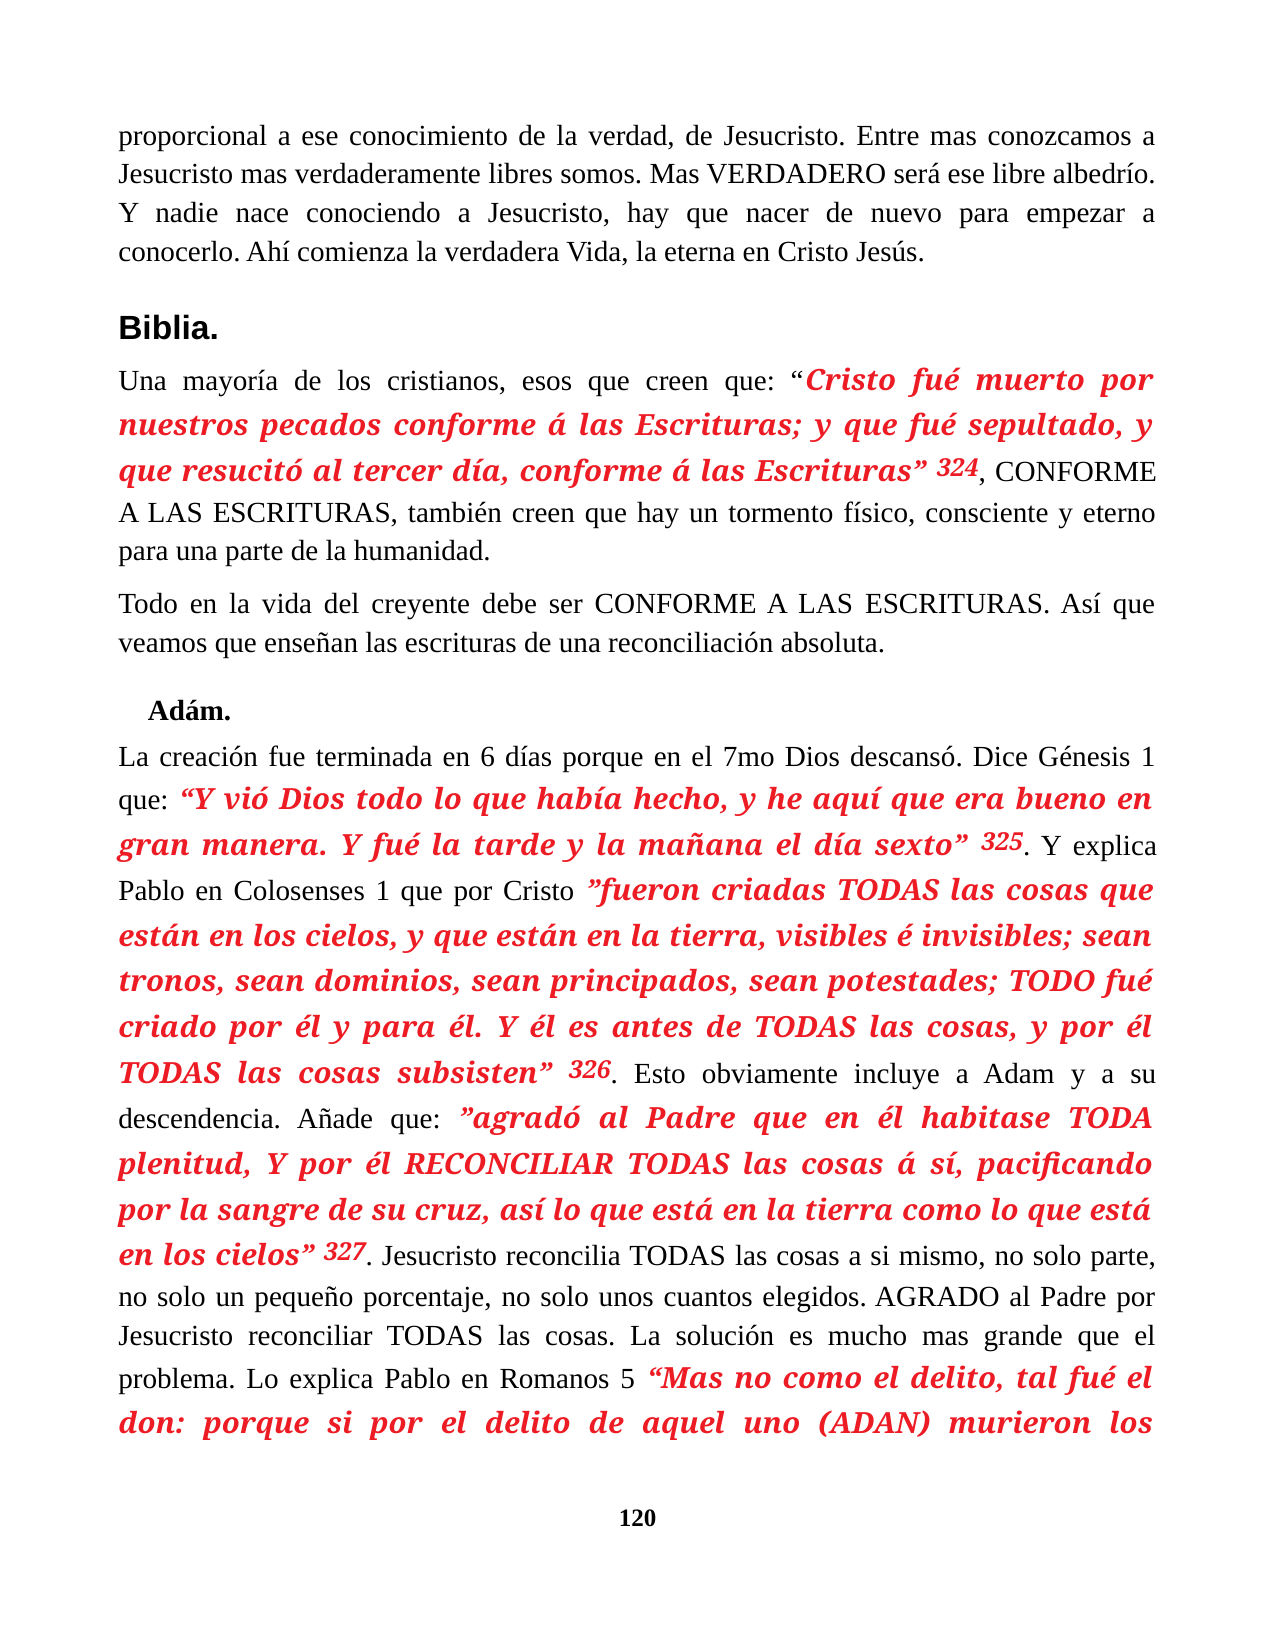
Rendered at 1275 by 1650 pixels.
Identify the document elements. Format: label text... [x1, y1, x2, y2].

text Una mayoría de los cristianos, esos que creen que: “Cristo fué muerto por nuestros pecados conforme á las Escrituras; y que fué sepultado, y que resucitó al tercer día, conforme á las Escrituras” , CONFORME A LAS ESCRITURAS, también creen que hay un tormento físico, consciente y eterno para una parte de la humanidad. [118, 359, 1157, 567]
text Todo en la vida del creyente debe ser CONFORME A LAS ESCRITURAS. Así que veamos que enseñan las escrituras de una reconciliación absoluta. [118, 586, 1157, 658]
subtitle Adám. [148, 693, 1157, 726]
text La creación fue terminada en 6 días porque en el 7mo Dios descansó. Dice Génesis 1 que: “Y vió Dios todo lo que había hecho, y he aquí que era bueno en gran manera. Y fué la tarde y la mañana el día sexto” . Y explica Pablo en Colosenses 1 que por Cristo ”fueron criadas TODAS las cosas que están en los cielos, y que están en la tierra, visibles é invisibles; sean tronos, sean dominios, sean principados, sean potestades; TODO fué criado por él y para él. Y él es antes de TODAS las cosas, y por él TODAS las cosas subsisten” . Esto obviamente incluye a Adam y a su descendencia. Añade que: ”agradó al Padre que en él habitase TODA plenitud, Y por él RECONCILIAR TODAS las cosas á sí, pacificando por la sangre de su cruz, así lo que está en la tierra como lo que está en los cielos” . Jesucristo reconcilia TODAS las cosas a si mismo, no solo parte, no solo un pequeño porcentaje, no solo unos cuantos elegidos. AGRADO al Padre por Jesucristo reconciliar TODAS las cosas. La solución es mucho mas grande que el problema. Lo explica Pablo en Romanos 5 “Mas no como el delito, tal fué el don: porque si por el delito de aquel uno (ADAN) murieron los [118, 739, 1157, 1442]
subtitle Biblia. [118, 308, 1157, 346]
text proporcional a ese conocimiento de la verdad, de Jesucristo. Entre mas conozcamos a Jesucristo mas verdaderamente libres somos. Mas VERDADERO será ese libre albedrío. Y nadie nace conociendo a Jesucristo, hay que nacer de nuevo para empezar a conocerlo. Ahí comienza la verdadera Vida, la eterna en Cristo Jesús. [118, 118, 1157, 267]
